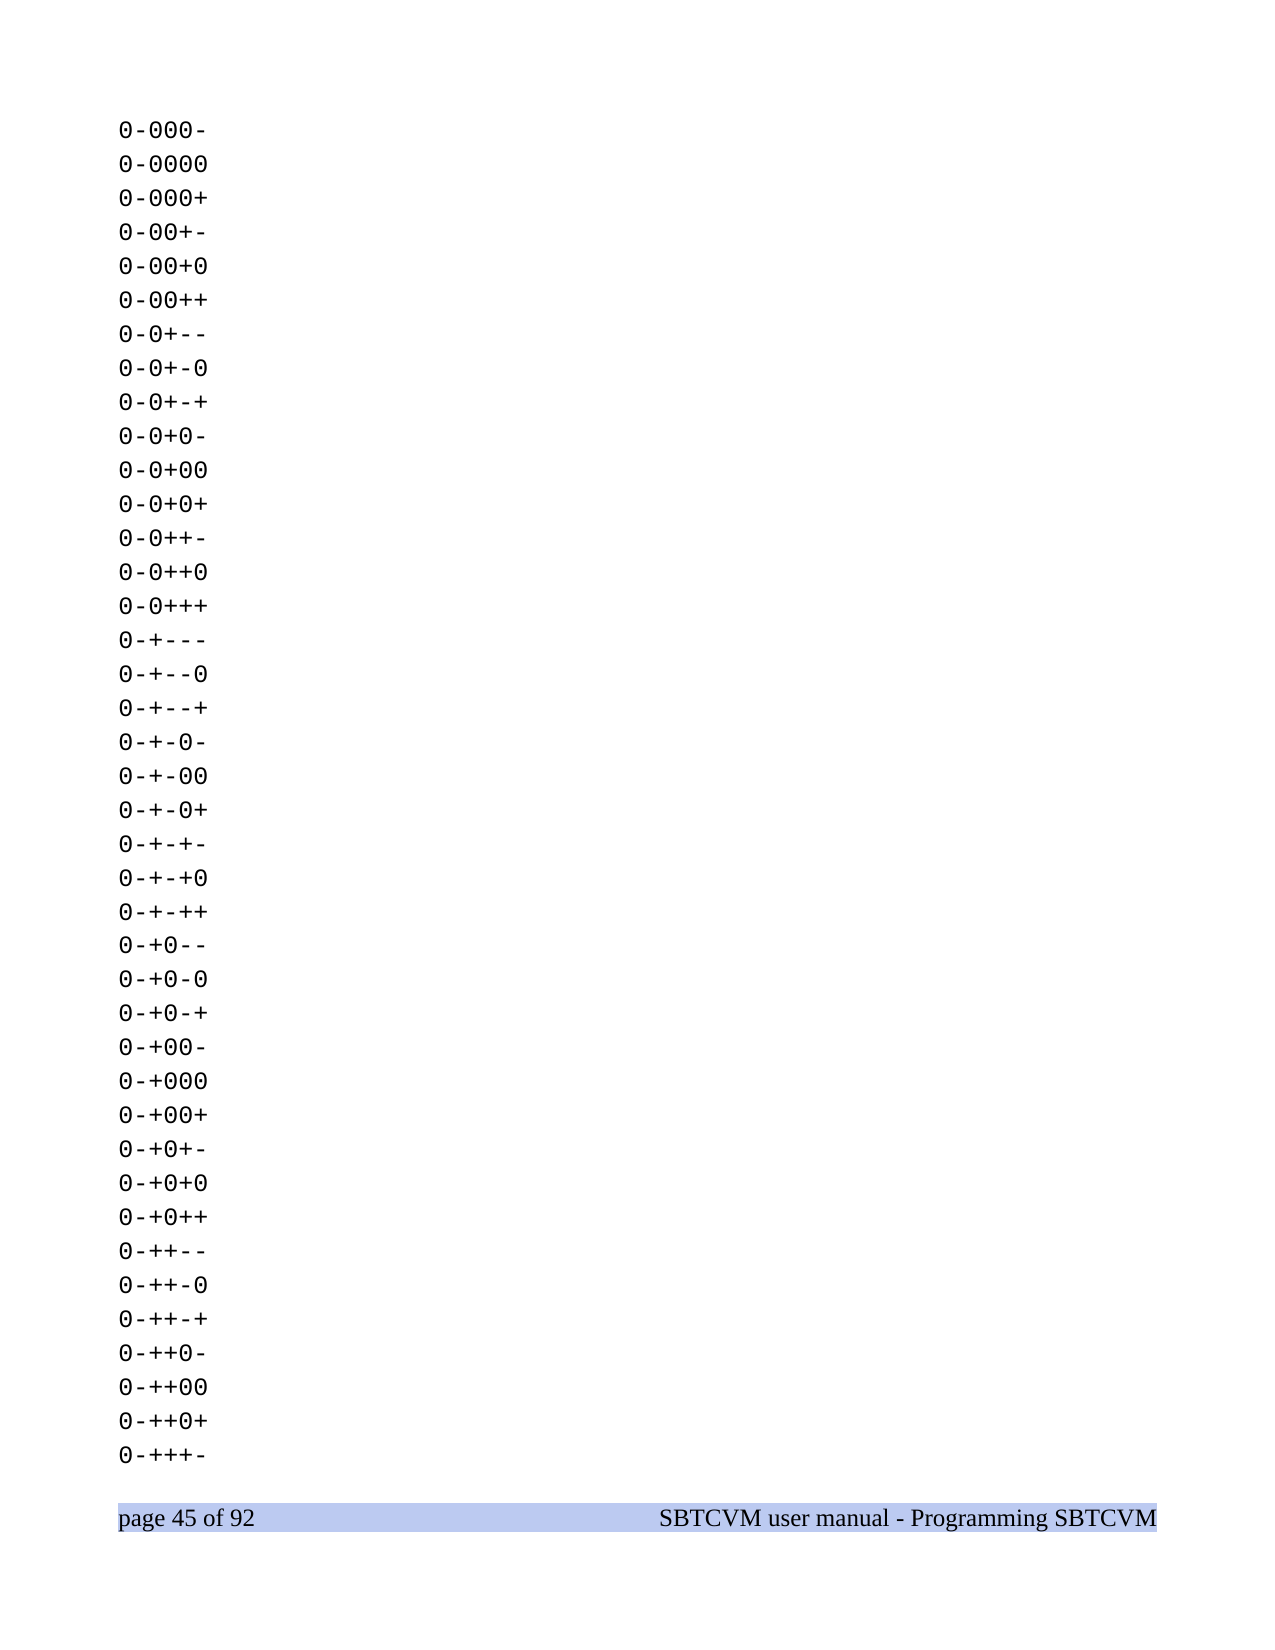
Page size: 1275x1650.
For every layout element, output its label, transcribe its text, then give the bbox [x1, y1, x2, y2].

text 0-000- 0-0000 0-000+ 0-00+- 0-00+0 0-00++ 0-0+-- 0-0+-0 0-0+-+ 0-0+0- 0-0+00 0-0+0+ 0-0++- 0-0++0 0-0+++ 0-+--- 0-+--0 0-+--+ 0-+-0- 0-+-00 0-+-0+ 0-+-+- 0-+-+0 0-+-++ 0-+0-- 0-+0-0 0-+0-+ 0-+00- 0-+000 0-+00+ 0-+0+- 0-+0+0 0-+0++ 0-++-- 0-++-0 0-++-+ 0-++0- 0-++00 0-++0+ 0-+++- [118, 118, 1157, 1471]
